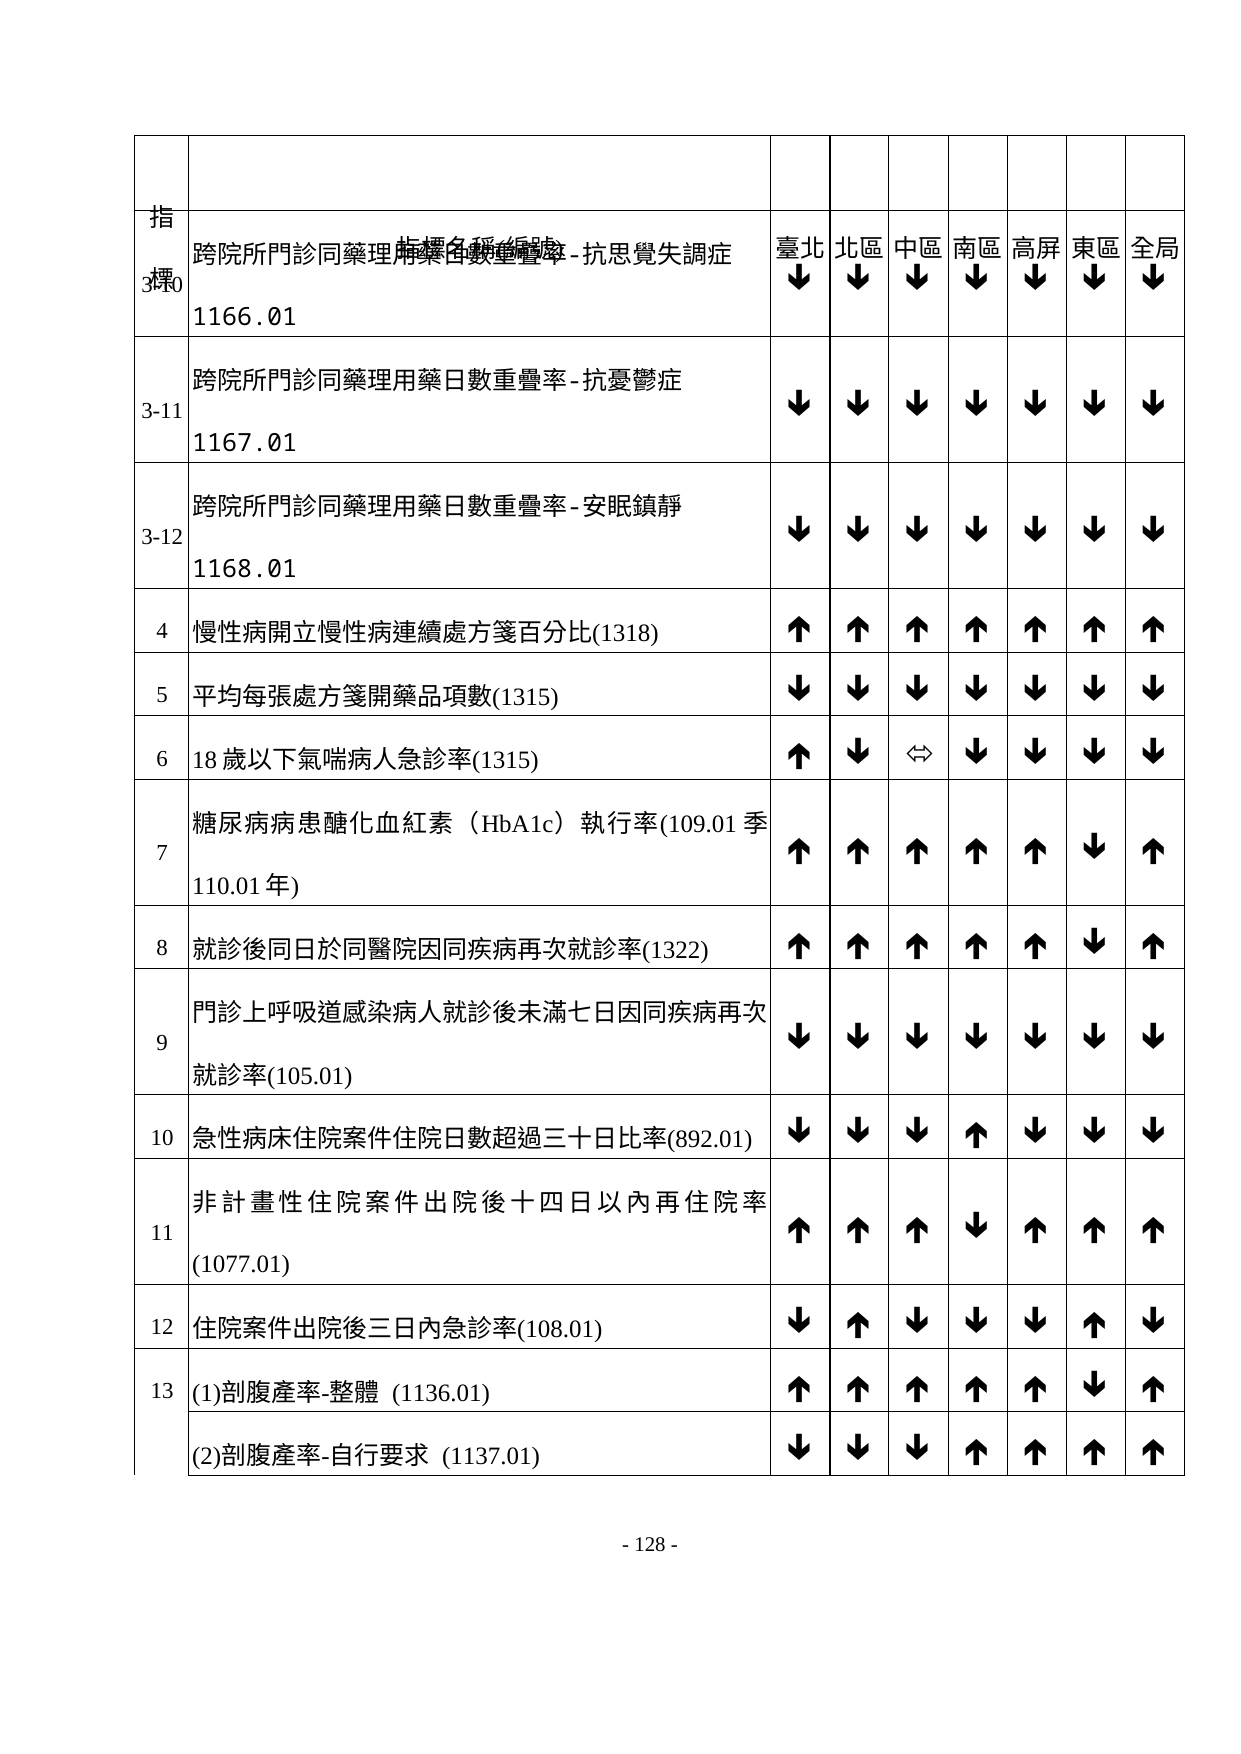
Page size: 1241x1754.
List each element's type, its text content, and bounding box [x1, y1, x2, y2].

table_cell  [949, 1159, 1007, 1284]
table_cell  [1067, 1159, 1125, 1284]
table_cell  [889, 906, 948, 968]
table_cell  [771, 716, 829, 779]
table_cell 4 [135, 589, 188, 652]
table_cell  [1008, 906, 1066, 968]
table_cell  [831, 1095, 888, 1158]
table_cell  [1126, 653, 1184, 715]
table_cell 11 [135, 1159, 188, 1284]
table_cell  [771, 780, 829, 905]
table_cell  [1126, 906, 1184, 968]
table_cell  [1126, 1285, 1184, 1347]
table_cell  [771, 211, 829, 336]
table_cell (2)剖腹產率-自行要求 (1137.01) [189, 1412, 770, 1474]
table_cell  [1008, 1412, 1066, 1474]
table_cell 9 [135, 969, 188, 1094]
table_cell  [889, 589, 948, 652]
table_cell  [1008, 1349, 1066, 1411]
table_cell  [1008, 337, 1066, 462]
table_cell  [889, 653, 948, 715]
table_header [1067, 136, 1125, 210]
table_cell  [1008, 1095, 1066, 1158]
table_cell 跨院所門診同藥理用藥日數重疊率-抗憂鬱症1167.01 [189, 337, 770, 462]
table_cell  [1008, 589, 1066, 652]
table_cell 非計畫性住院案件出院後十四日以內再住院率(1077.01) [189, 1159, 770, 1284]
table_cell  [831, 337, 888, 462]
table_cell 10 [135, 1095, 188, 1158]
table_cell  [1008, 1159, 1066, 1284]
table_header [831, 136, 888, 210]
table_cell  [949, 1349, 1007, 1411]
table_cell  [889, 716, 948, 779]
table_cell  [1126, 780, 1184, 905]
table_cell 13 [135, 1349, 188, 1411]
table_cell  [831, 1349, 888, 1411]
table_cell  [889, 1349, 948, 1411]
table_cell  [949, 463, 1007, 588]
table_cell  [1008, 969, 1066, 1094]
table_cell 門診上呼吸道感染病人就診後未滿七日因同疾病再次就診率(105.01) [189, 969, 770, 1094]
table_cell  [831, 653, 888, 715]
table_cell [135, 1411, 188, 1474]
table_cell  [889, 1095, 948, 1158]
table_cell  [1008, 463, 1066, 588]
table_cell 3-11 [135, 337, 188, 462]
table_cell  [949, 716, 1007, 779]
table_cell  [889, 463, 948, 588]
table_cell  [771, 969, 829, 1094]
table_cell 3-12 [135, 463, 188, 588]
table_cell  [1067, 1095, 1125, 1158]
table_cell 慢性病開立慢性病連續處方箋百分比(1318) [189, 589, 770, 652]
table_cell  [1126, 589, 1184, 652]
table_cell  [771, 1095, 829, 1158]
table_cell  [831, 1159, 888, 1284]
table_cell  [889, 211, 948, 336]
table_cell  [1126, 1412, 1184, 1474]
table_header [771, 136, 829, 210]
table_cell (1)剖腹產率-整體 (1136.01) [189, 1349, 770, 1411]
table_header [189, 136, 770, 210]
table_cell  [1126, 716, 1184, 779]
table_cell  [771, 1412, 829, 1474]
table_cell 就診後同日於同醫院因同疾病再次就診率(1322) [189, 906, 770, 968]
table_cell  [771, 1159, 829, 1284]
table_cell  [1008, 780, 1066, 905]
table_cell  [1067, 780, 1125, 905]
table_header [1008, 136, 1066, 210]
table_cell  [949, 969, 1007, 1094]
table_cell  [949, 906, 1007, 968]
table_cell  [771, 653, 829, 715]
table_cell  [831, 211, 888, 336]
table_cell  [949, 780, 1007, 905]
table_cell  [889, 1159, 948, 1284]
table_cell  [949, 589, 1007, 652]
table_cell  [889, 337, 948, 462]
table_cell 6 [135, 716, 188, 779]
table_header 指標 [135, 136, 188, 210]
table_cell  [831, 589, 888, 652]
table_cell  [1008, 1285, 1066, 1347]
table_cell  [949, 337, 1007, 462]
table_cell  [771, 1285, 829, 1347]
table_cell 18歲以下氣喘病人急診率(1315) [189, 716, 770, 779]
table_cell  [1126, 969, 1184, 1094]
table_cell  [889, 969, 948, 1094]
table_cell  [771, 906, 829, 968]
table_cell  [831, 780, 888, 905]
table_cell  [889, 1412, 948, 1474]
table_cell  [1067, 337, 1125, 462]
table_cell  [771, 463, 829, 588]
table_cell  [889, 1285, 948, 1347]
table_cell  [1067, 1285, 1125, 1347]
table_cell 8 [135, 906, 188, 968]
table_cell 跨院所門診同藥理用藥日數重疊率-抗思覺失調症1166.01 [189, 211, 770, 336]
table_cell  [1008, 211, 1066, 336]
table_cell  [1067, 211, 1125, 336]
table_cell 5 [135, 653, 188, 715]
table_cell  [949, 1285, 1007, 1347]
table_cell  [1067, 589, 1125, 652]
table_cell  [831, 716, 888, 779]
table_cell  [1067, 1349, 1125, 1411]
table_cell  [1067, 653, 1125, 715]
table_cell 急性病床住院案件住院日數超過三十日比率(892.01) [189, 1095, 770, 1158]
table_cell  [1126, 1159, 1184, 1284]
table_header [1126, 136, 1184, 210]
table_cell  [831, 1285, 888, 1347]
table_cell 跨院所門診同藥理用藥日數重疊率-安眠鎮靜1168.01 [189, 463, 770, 588]
table_cell  [1126, 211, 1184, 336]
table_cell  [1008, 716, 1066, 779]
table_cell  [949, 1412, 1007, 1474]
table_cell  [771, 589, 829, 652]
table_cell  [949, 211, 1007, 336]
table_cell  [1067, 463, 1125, 588]
table_cell  [831, 969, 888, 1094]
table_cell  [1067, 716, 1125, 779]
table_cell  [831, 463, 888, 588]
table_cell 平均每張處方箋開藥品項數(1315) [189, 653, 770, 715]
table_cell  [949, 1095, 1007, 1158]
table_header [889, 136, 948, 210]
table_cell  [1067, 906, 1125, 968]
table_cell  [1126, 337, 1184, 462]
table_cell  [1126, 1095, 1184, 1158]
table_cell  [1126, 463, 1184, 588]
table_cell  [771, 337, 829, 462]
table_cell  [1067, 1412, 1125, 1474]
table_cell 糖尿病病患醣化血紅素（HbA1c）執行率(109.01季 110.01年) [189, 780, 770, 905]
table_cell  [1008, 653, 1066, 715]
table_cell  [831, 906, 888, 968]
table_cell 12 [135, 1285, 188, 1347]
table_cell  [889, 780, 948, 905]
table_cell  [1126, 1349, 1184, 1411]
table_cell  [831, 1412, 888, 1474]
table_cell 3-10 [135, 211, 188, 336]
table_cell 住院案件出院後三日內急診率(108.01) [189, 1285, 770, 1347]
table_cell  [1067, 969, 1125, 1094]
table_cell 7 [135, 780, 188, 905]
table_header [949, 136, 1007, 210]
table_cell  [949, 653, 1007, 715]
table_cell  [771, 1349, 829, 1411]
